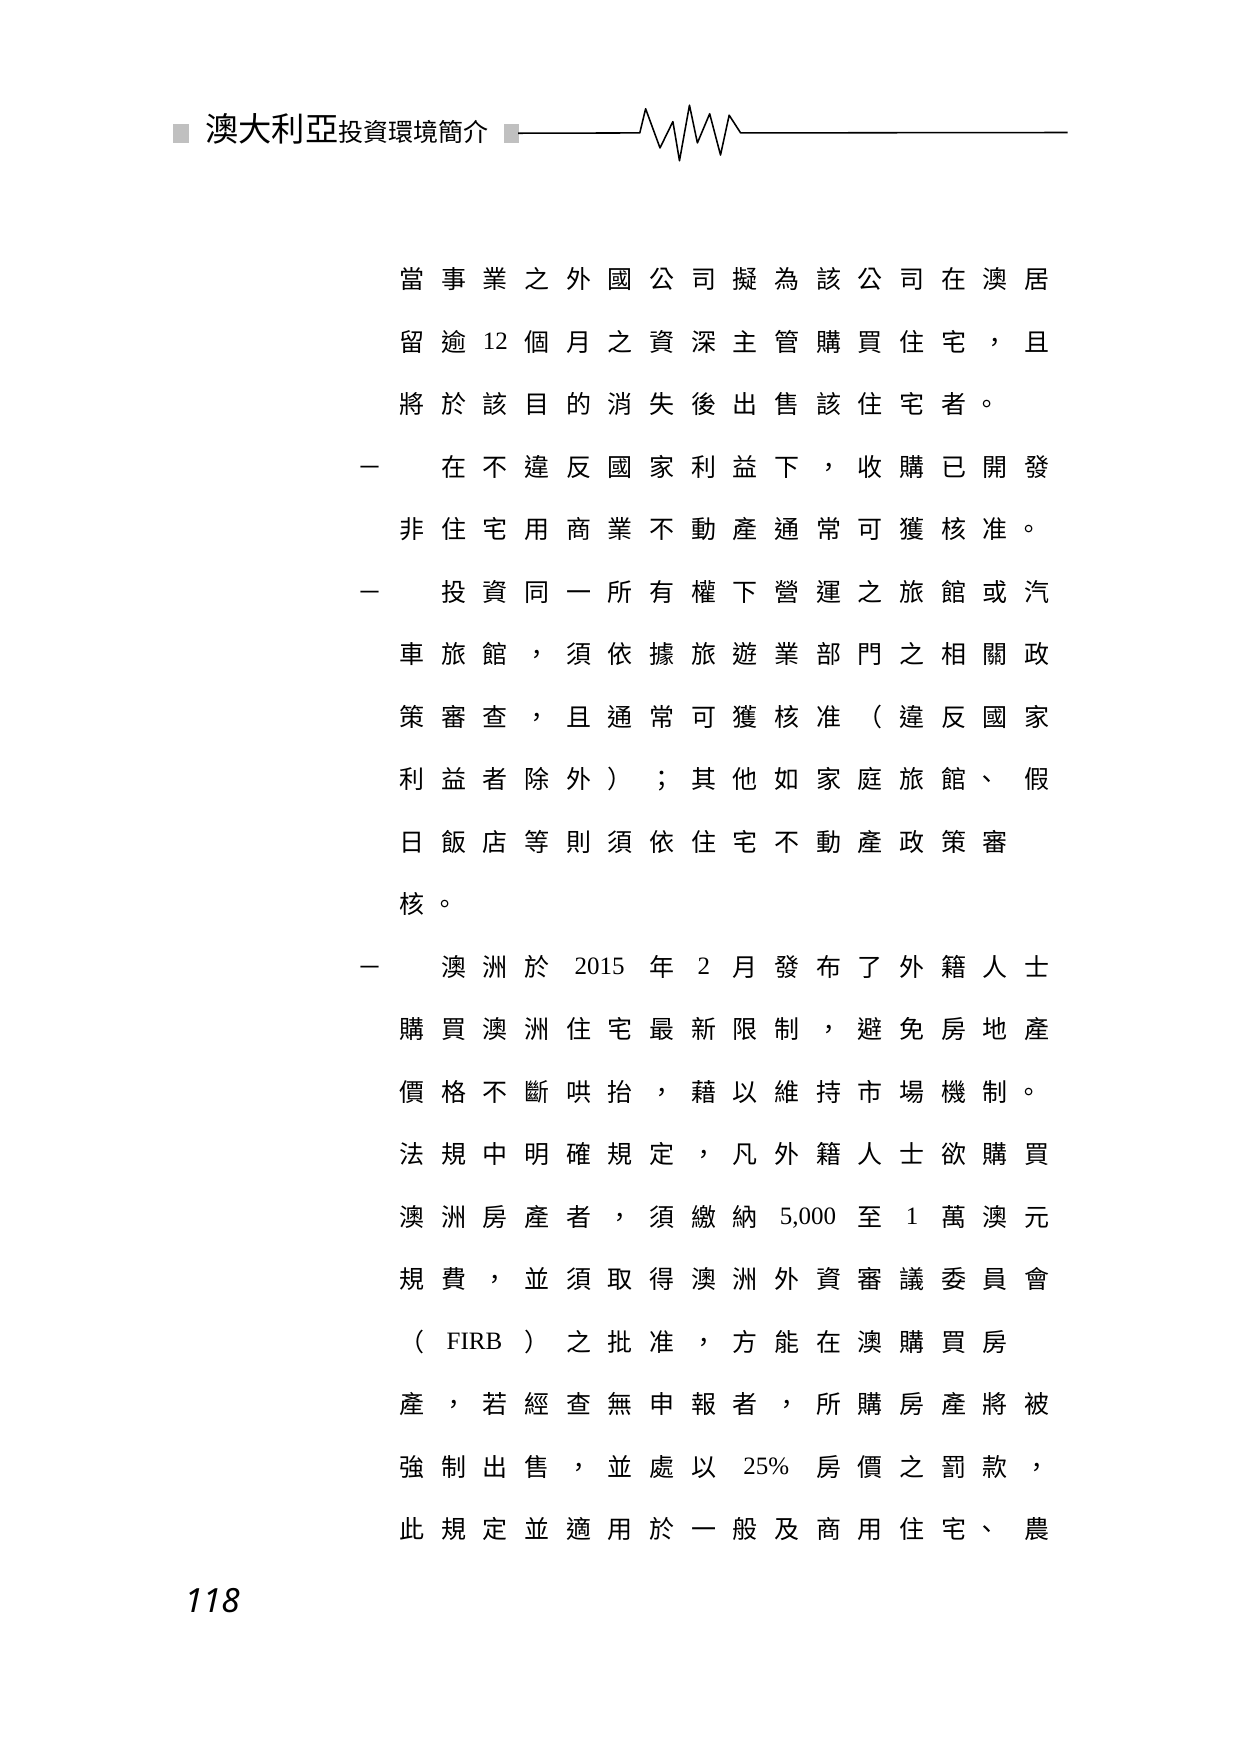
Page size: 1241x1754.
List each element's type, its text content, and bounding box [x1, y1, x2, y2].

text 當事業之外國公司擬為該公司在澳居留逾12個月之資深主管購買住宅，且將於該目的消失後出售該住宅者。 [330, 236, 1058, 424]
text － 投資同一所有權下營運之旅館或汽車旅館，須依據旅遊業部門之相關政策審查，且通常可獲核准（違反國家利益者除外）；其他如家庭旅館、假日飯店等則須依住宅不動產政策審核。 [330, 549, 1058, 924]
text － 澳洲於2015年2月發布了外籍人士購買澳洲住宅最新限制，避免房地產價格不斷哄抬，藉以維持市場機制。法規中明確規定，凡外籍人士欲購買澳洲房產者，須繳納5,000至1萬澳元規費，並須取得澳洲外資審議委員會（FIRB）之批准，方能在澳購買房產，若經查無申報者，所購房產將被強制出售，並處以25%房價之罰款，此規定並適用於一般及商用住宅、農 [330, 924, 1058, 1549]
text － 在不違反國家利益下，收購已開發非住宅用商業不動產通常可獲核准。 [330, 424, 1058, 549]
